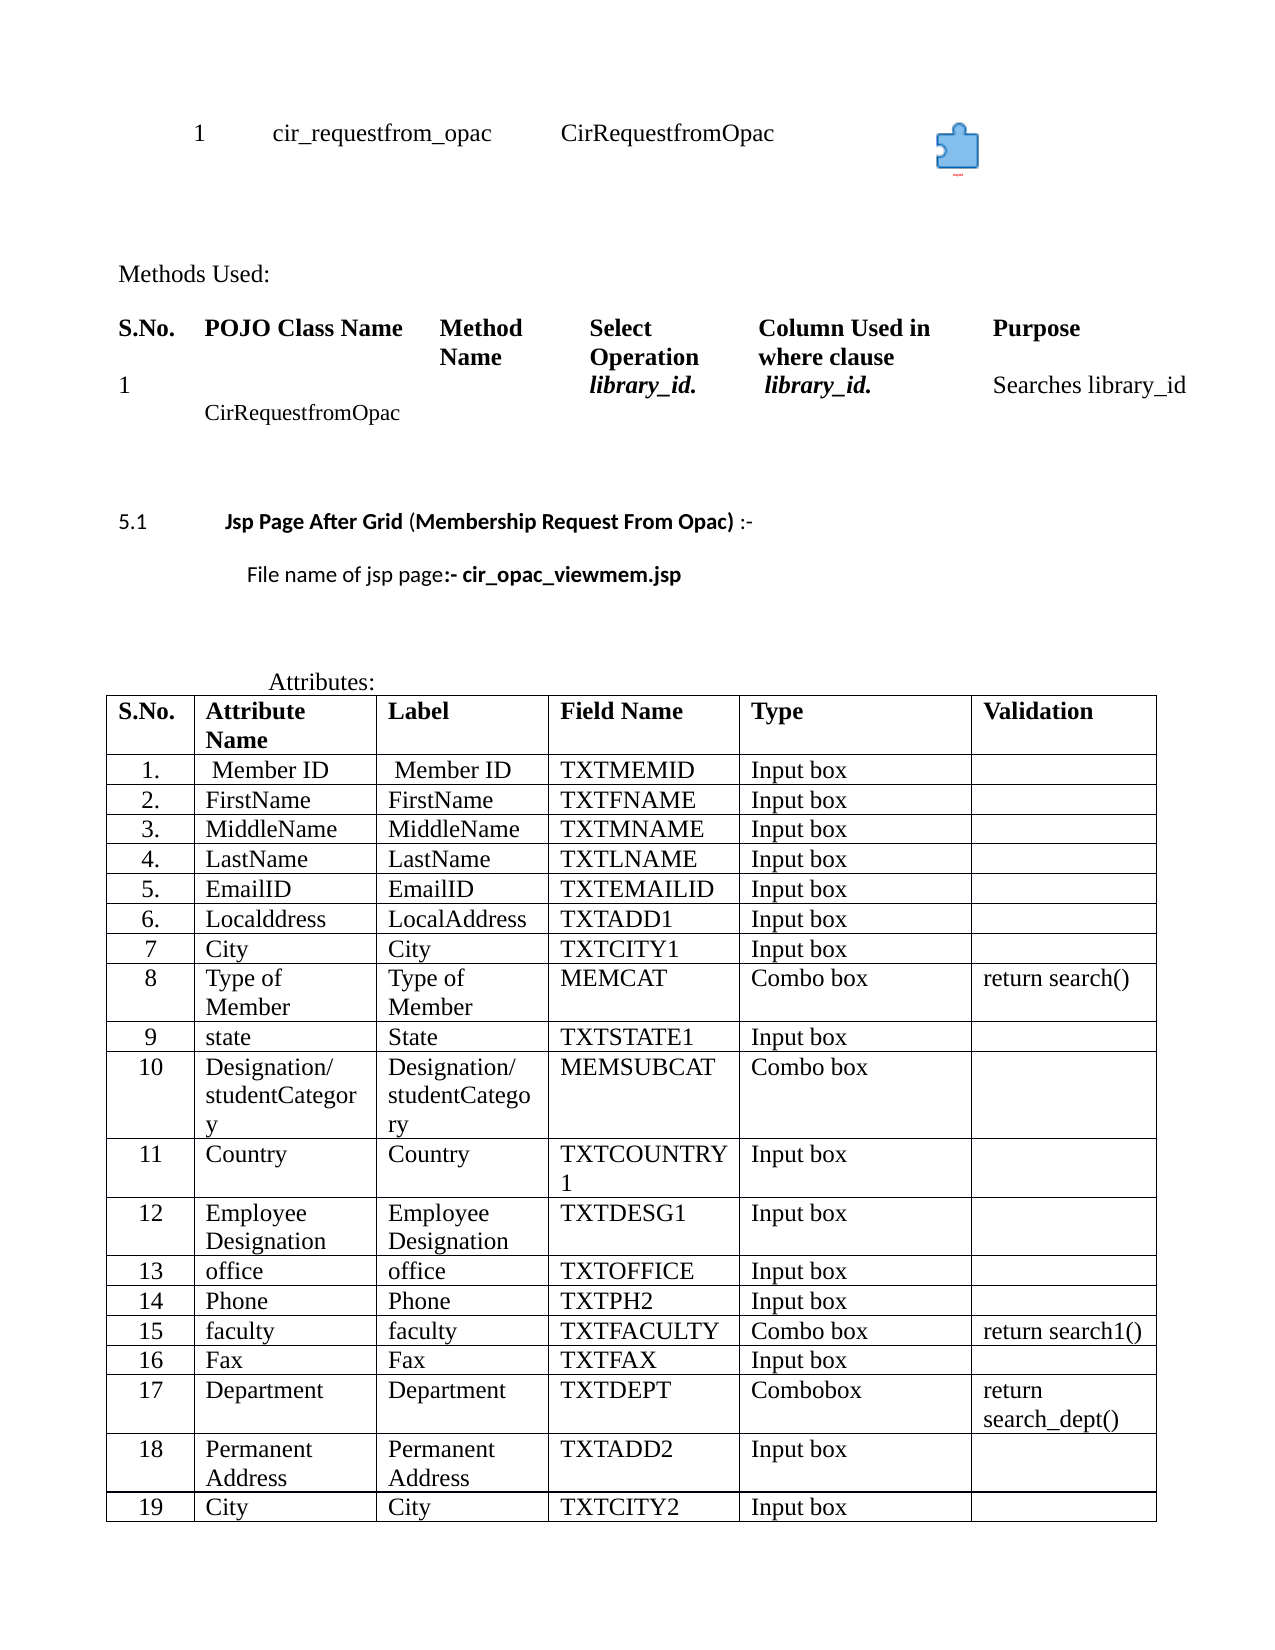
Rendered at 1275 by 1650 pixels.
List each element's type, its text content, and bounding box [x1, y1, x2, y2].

table_cell Type of Member [195, 964, 376, 1021]
table_cell Input box [740, 1198, 971, 1255]
table_header Select Operation [578, 313, 747, 370]
table_cell Combobox [740, 1375, 971, 1433]
table_cell Designation/studentCategory [195, 1052, 376, 1138]
table_cell TXTPH2 [549, 1286, 739, 1315]
table_cell [428, 370, 578, 426]
table_cell Combo box [740, 964, 971, 1021]
table_cell Department [195, 1375, 376, 1433]
table_cell 3. [107, 815, 194, 843]
table_cell TXTFACULTY [549, 1316, 739, 1344]
table_header Field Name [549, 696, 739, 754]
table_cell [972, 785, 1156, 813]
table_cell TXTEMAILID [549, 874, 739, 903]
table_cell office [377, 1256, 548, 1285]
table_cell TXTCITY2 [549, 1493, 739, 1521]
table_cell Input box [740, 815, 971, 843]
text Attributes: [268, 667, 1157, 695]
table_header Attribute Name [195, 696, 376, 754]
table_cell [972, 1139, 1156, 1197]
table_header Method Name [428, 313, 578, 370]
table_cell EmailID [377, 874, 548, 903]
table_cell LocalAddress [377, 904, 548, 933]
table_cell Searches library_id [981, 370, 1218, 426]
table_header Label [377, 696, 548, 754]
table_cell TXTADD2 [549, 1434, 739, 1491]
table_cell return search_dept() [972, 1375, 1156, 1433]
table_header S.No. [107, 696, 194, 754]
table_cell 14 [107, 1286, 194, 1315]
table_cell MEMCAT [549, 964, 739, 1021]
table_cell Country [377, 1139, 548, 1197]
table_cell TXTLNAME [549, 844, 739, 873]
table_cell State [377, 1022, 548, 1051]
table_cell Member ID [377, 755, 548, 784]
table_cell [972, 1052, 1156, 1138]
table_cell cir_requestfrom_opac [261, 118, 549, 206]
table_cell Input box [740, 1139, 971, 1197]
table_cell Input box [740, 755, 971, 784]
table_cell [972, 934, 1156, 962]
table_cell Employee Designation [377, 1198, 548, 1255]
table_header S.No. [107, 313, 193, 370]
table_cell office [195, 1256, 376, 1285]
table_cell City [377, 1493, 548, 1521]
table_cell Fax [195, 1346, 376, 1374]
table_cell Employee Designation [195, 1198, 376, 1255]
table_cell 11 [107, 1139, 194, 1197]
table_cell TXTCOUNTRY1 [549, 1139, 739, 1197]
table_cell Combo box [740, 1052, 971, 1138]
table_cell TXTCITY1 [549, 934, 739, 962]
table_cell TXTDESG1 [549, 1198, 739, 1255]
table_cell faculty [377, 1316, 548, 1344]
table_cell [972, 844, 1156, 873]
table_cell LastName [195, 844, 376, 873]
text 5.1 Jsp Page After Grid (Membership Request From Opac) :- [118, 507, 1157, 536]
table_cell 12 [107, 1198, 194, 1255]
table_cell LastName [377, 844, 548, 873]
table_cell 17 [107, 1375, 194, 1433]
table_cell Input box [740, 1022, 971, 1051]
table_cell City [195, 1493, 376, 1521]
table_header Column Used in where clause [747, 313, 981, 370]
table_cell library_id. [578, 370, 747, 426]
table_cell Fax [377, 1346, 548, 1374]
table_cell return search() [972, 964, 1156, 1021]
table_cell 10 [107, 1052, 194, 1138]
table_cell 1 [107, 370, 193, 426]
table_cell faculty [195, 1316, 376, 1344]
table_cell [972, 874, 1156, 903]
table_cell 6. [107, 904, 194, 933]
table_cell TXTFAX [549, 1346, 739, 1374]
table_cell Country [195, 1139, 376, 1197]
table_cell 5. [107, 874, 194, 903]
table_cell FirstName [377, 785, 548, 813]
table_cell [972, 904, 1156, 933]
table_cell [972, 1198, 1156, 1255]
table_cell [972, 1434, 1156, 1491]
table_header Purpose [981, 313, 1218, 370]
table_cell Input box [740, 1346, 971, 1374]
table_cell 8 [107, 964, 194, 1021]
table_cell MiddleName [377, 815, 548, 843]
table_header Validation [972, 696, 1156, 754]
table_cell [812, 118, 1104, 206]
table_cell 4. [107, 844, 194, 873]
table_cell Input box [740, 1434, 971, 1491]
table_cell TXTOFFICE [549, 1256, 739, 1285]
table_cell Combo box [740, 1316, 971, 1344]
table_cell Input box [740, 1256, 971, 1285]
table_cell TXTDEPT [549, 1375, 739, 1433]
table_cell Permanent Address [377, 1434, 548, 1491]
table_cell return search1() [972, 1316, 1156, 1344]
table_cell library_id. [747, 370, 981, 426]
table_cell Input box [740, 874, 971, 903]
table_cell CirRequestfromOpac [549, 118, 812, 206]
table_cell 1. [107, 755, 194, 784]
table_cell TXTMEMID [549, 755, 739, 784]
table_cell Designation/studentCategory [377, 1052, 548, 1138]
table_cell City [195, 934, 376, 962]
table_cell 7 [107, 934, 194, 962]
table_header Type [740, 696, 971, 754]
table_cell 16 [107, 1346, 194, 1374]
table_cell MEMSUBCAT [549, 1052, 739, 1138]
table_cell [972, 755, 1156, 784]
table_cell [972, 1346, 1156, 1374]
table_cell 9 [107, 1022, 194, 1051]
table_cell MiddleName [195, 815, 376, 843]
text File name of jsp page:- cir_opac_viewmem.jsp [118, 561, 1157, 588]
table_cell Phone [195, 1286, 376, 1315]
table_cell Type of Member [377, 964, 548, 1021]
table_cell Input box [740, 934, 971, 962]
table_header POJO Class Name [193, 313, 428, 370]
table_cell Input box [740, 844, 971, 873]
table_cell [972, 1022, 1156, 1051]
table_cell Input box [740, 904, 971, 933]
table_cell City [377, 934, 548, 962]
table_cell Localddress [195, 904, 376, 933]
table_cell TXTADD1 [549, 904, 739, 933]
table_cell Permanent Address [195, 1434, 376, 1491]
table_cell TXTFNAME [549, 785, 739, 813]
table_cell 1 [182, 118, 261, 206]
table_cell [972, 1493, 1156, 1521]
table_cell [972, 815, 1156, 843]
table_cell Department [377, 1375, 548, 1433]
table_cell Input box [740, 1286, 971, 1315]
table_cell Input box [740, 1493, 971, 1521]
table_cell 19 [107, 1493, 194, 1521]
text Methods Used: [118, 259, 1157, 288]
table_cell 15 [107, 1316, 194, 1344]
table_cell EmailID [195, 874, 376, 903]
table_cell [972, 1286, 1156, 1315]
table_cell TXTSTATE1 [549, 1022, 739, 1051]
table_cell Member ID [195, 755, 376, 784]
table_cell Phone [377, 1286, 548, 1315]
table_cell FirstName [195, 785, 376, 813]
table_cell 13 [107, 1256, 194, 1285]
table_cell TXTMNAME [549, 815, 739, 843]
table_cell state [195, 1022, 376, 1051]
table_cell 2. [107, 785, 194, 813]
table_cell 18 [107, 1434, 194, 1491]
table_cell Input box [740, 785, 971, 813]
table_cell CirRequestfromOpac [193, 370, 428, 426]
table_cell [972, 1256, 1156, 1285]
